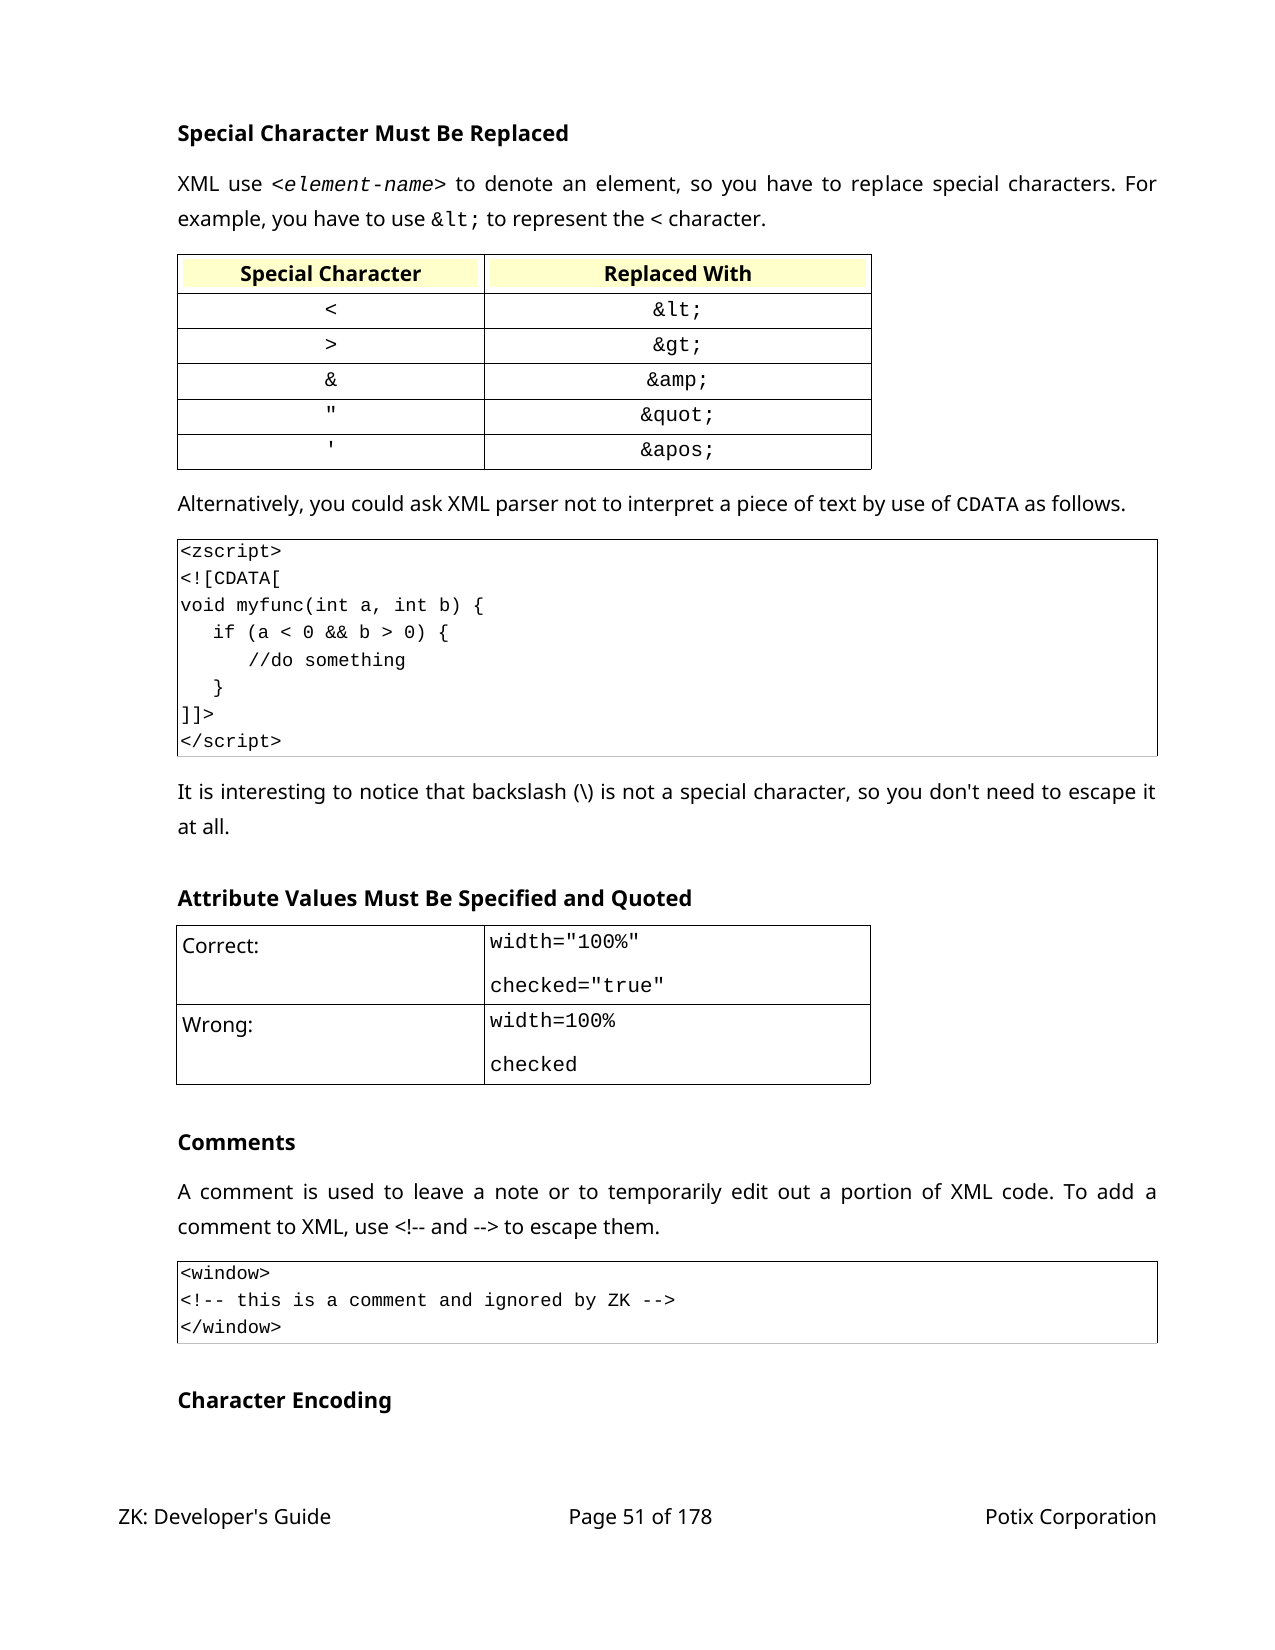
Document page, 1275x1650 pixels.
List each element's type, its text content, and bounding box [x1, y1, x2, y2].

table_header Replaced With [485, 255, 871, 293]
table_cell & [178, 364, 484, 399]
text } [178, 674, 1157, 699]
text <![CDATA[ [178, 566, 1157, 590]
table_cell &lt; [485, 294, 871, 328]
text </script> [178, 729, 1157, 756]
text XML use <element-name> to denote an element, so you have to replace special characters. For example, you have to use &lt; to represent the < character. [177, 169, 1157, 233]
table_cell &amp; [485, 364, 871, 399]
table_cell ' [178, 435, 484, 469]
table_cell &gt; [485, 329, 871, 363]
table_cell width=100% checked [485, 1005, 870, 1084]
text <!-- this is a comment and ignored by ZK --> [178, 1288, 1157, 1312]
table_header Special Character [178, 255, 484, 293]
table_cell < [178, 294, 484, 328]
subtitle Special Character Must Be Replaced [177, 118, 1157, 148]
text ]]> [178, 702, 1157, 726]
subtitle Character Encoding [177, 1385, 1157, 1415]
text A comment is used to leave a note or to temporarily edit out a portion of XML code. To add a comment to XML, use <!-- and --> to escape them. [177, 1177, 1157, 1240]
table_cell &quot; [485, 400, 871, 434]
text Alternatively, you could ask XML parser not to interpret a piece of text by use of CDATA as follows. [177, 489, 1157, 518]
subtitle Comments [177, 1126, 1157, 1156]
table_cell Wrong: [177, 1005, 484, 1084]
text void myfunc(int a, int b) { [178, 593, 1157, 617]
text if (a < 0 && b > 0) { [178, 620, 1157, 644]
subtitle Attribute Values Must Be Specified and Quoted [177, 883, 1157, 913]
text //do something [178, 647, 1157, 672]
text <window> [178, 1262, 1157, 1285]
table_cell " [178, 400, 484, 434]
text <zscript> [178, 540, 1157, 563]
text It is interesting to notice that backslash (\) is not a special character, so you don't need to escape it at all. [177, 777, 1157, 840]
table_header width="100%" checked="true" [485, 926, 870, 1004]
table_header Correct: [177, 926, 484, 1004]
table_cell > [178, 329, 484, 363]
text </window> [178, 1315, 1157, 1343]
table_cell &apos; [485, 435, 871, 469]
